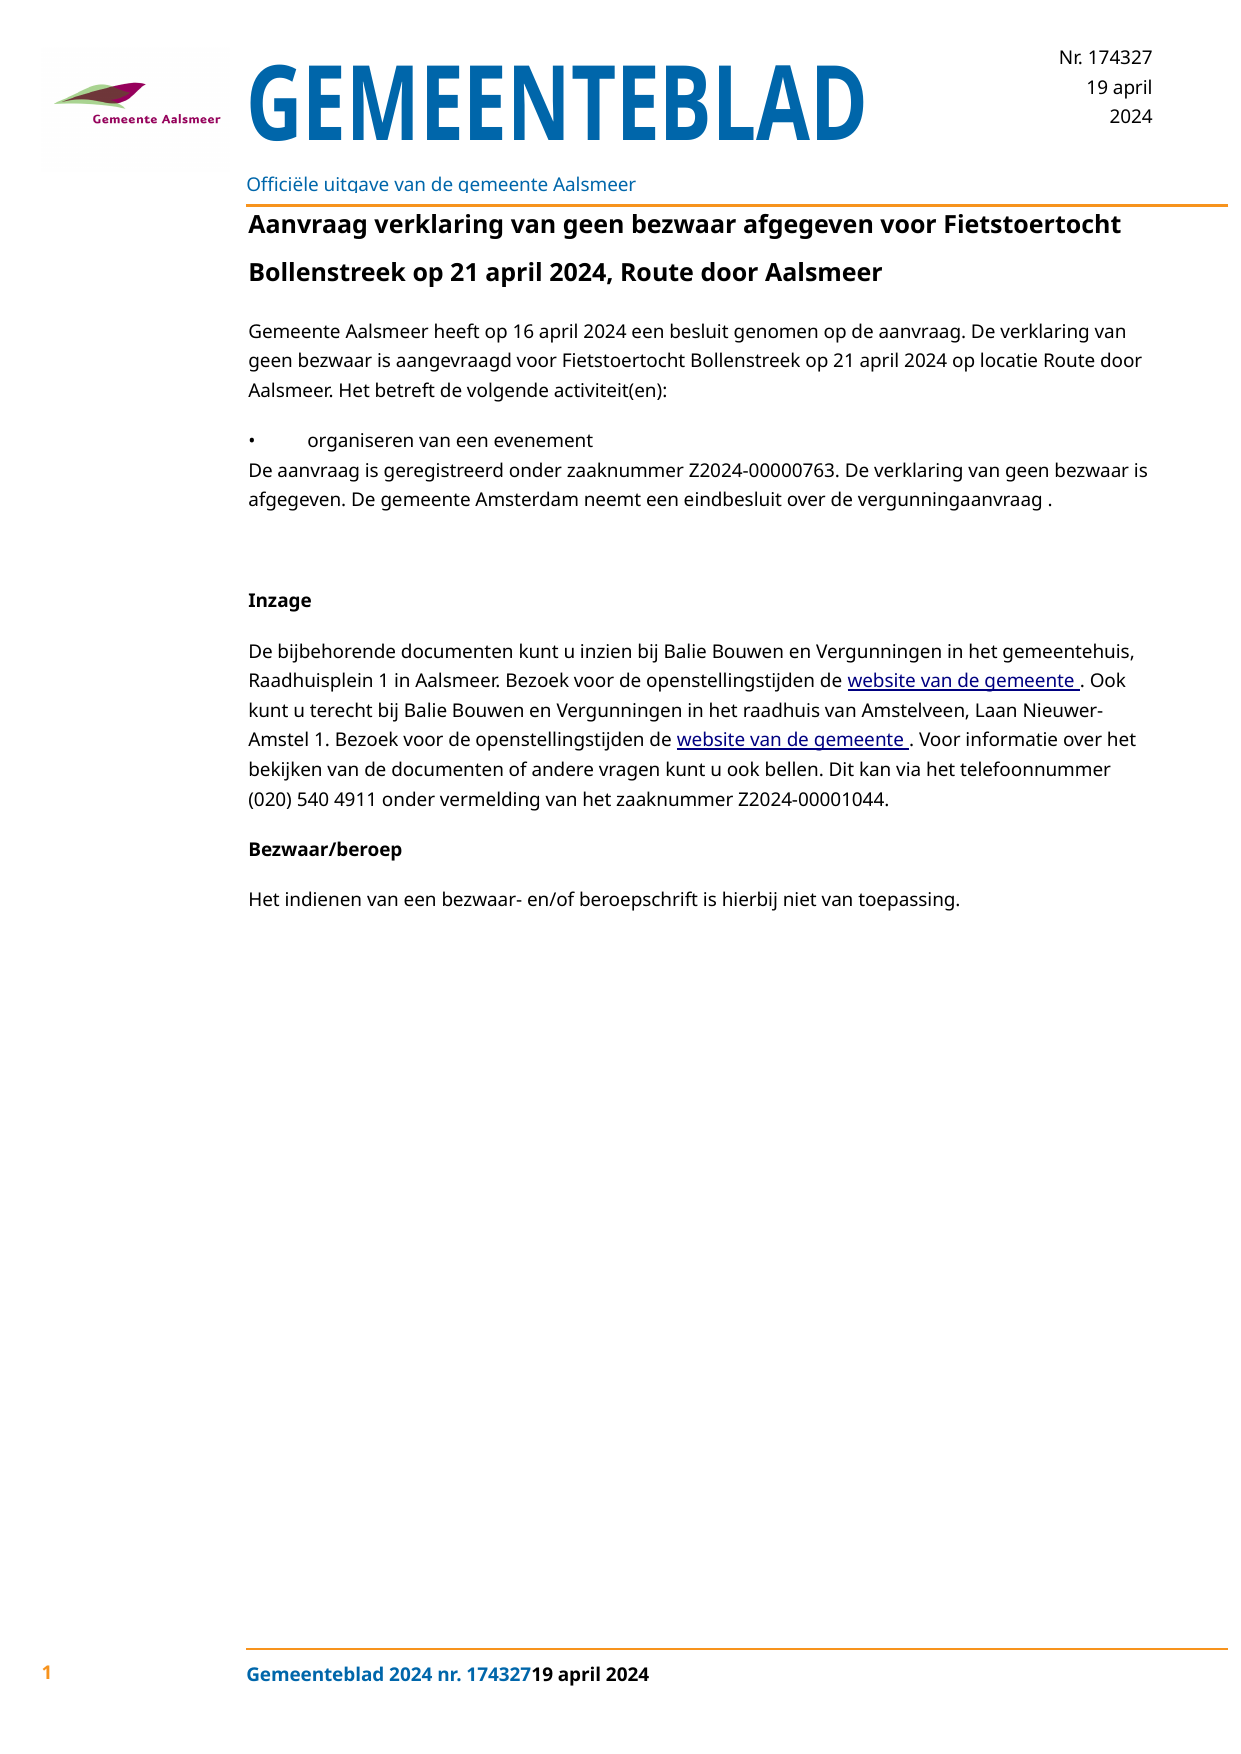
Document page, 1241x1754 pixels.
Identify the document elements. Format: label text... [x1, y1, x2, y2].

text De aanvraag is geregistreerd onder zaaknummer Z2024-00000763. De verklaring van geen bezwaar is afgegeven. De gemeente Amsterdam neemt een eindbesluit over de vergunningaanvraag . [248, 457, 1152, 512]
text Het indienen van een bezwaar- en/of beroepschrift is hierbij niet van toepassing. [248, 887, 1152, 912]
list organiseren van een evenement [248, 427, 1152, 453]
text Bezwaar/beroep [248, 836, 1152, 862]
picture [41, 47, 231, 172]
text Gemeente Aalsmeer heeft op 16 april 2024 een besluit genomen op de aanvraag. De verklaring van geen bezwaar is aangevraagd voor Fietstoertocht Bollenstreek op 21 april 2024 op locatie Route door Aalsmeer. Het betreft de volgende activiteit(en): [248, 318, 1152, 403]
text De bijbehorende documenten kunt u inzien bij Balie Bouwen en Vergunningen in het gemeentehuis, Raadhuisplein 1 in Aalsmeer. Bezoek voor de openstellingstijden de website van de gemeente . Ook kunt u terecht bij Balie Bouwen en Vergunningen in het raadhuis van Amstelveen, Laan Nieuwer-Amstel 1. Bezoek voor de openstellingstijden de website van de gemeente . Voor informatie over het bekijken van de documenten of andere vragen kunt u ook bellen. Dit kan via het telefoonnummer (020) 540 4911 onder vermelding van het zaaknummer Z2024-00001044. [248, 638, 1152, 812]
text Inzage [248, 587, 1152, 613]
text Aanvraag verklaring van geen bezwaar afgegeven voor Fietstoertocht Bollenstreek op 21 april 2024, Route door Aalsmeer [248, 207, 1152, 288]
